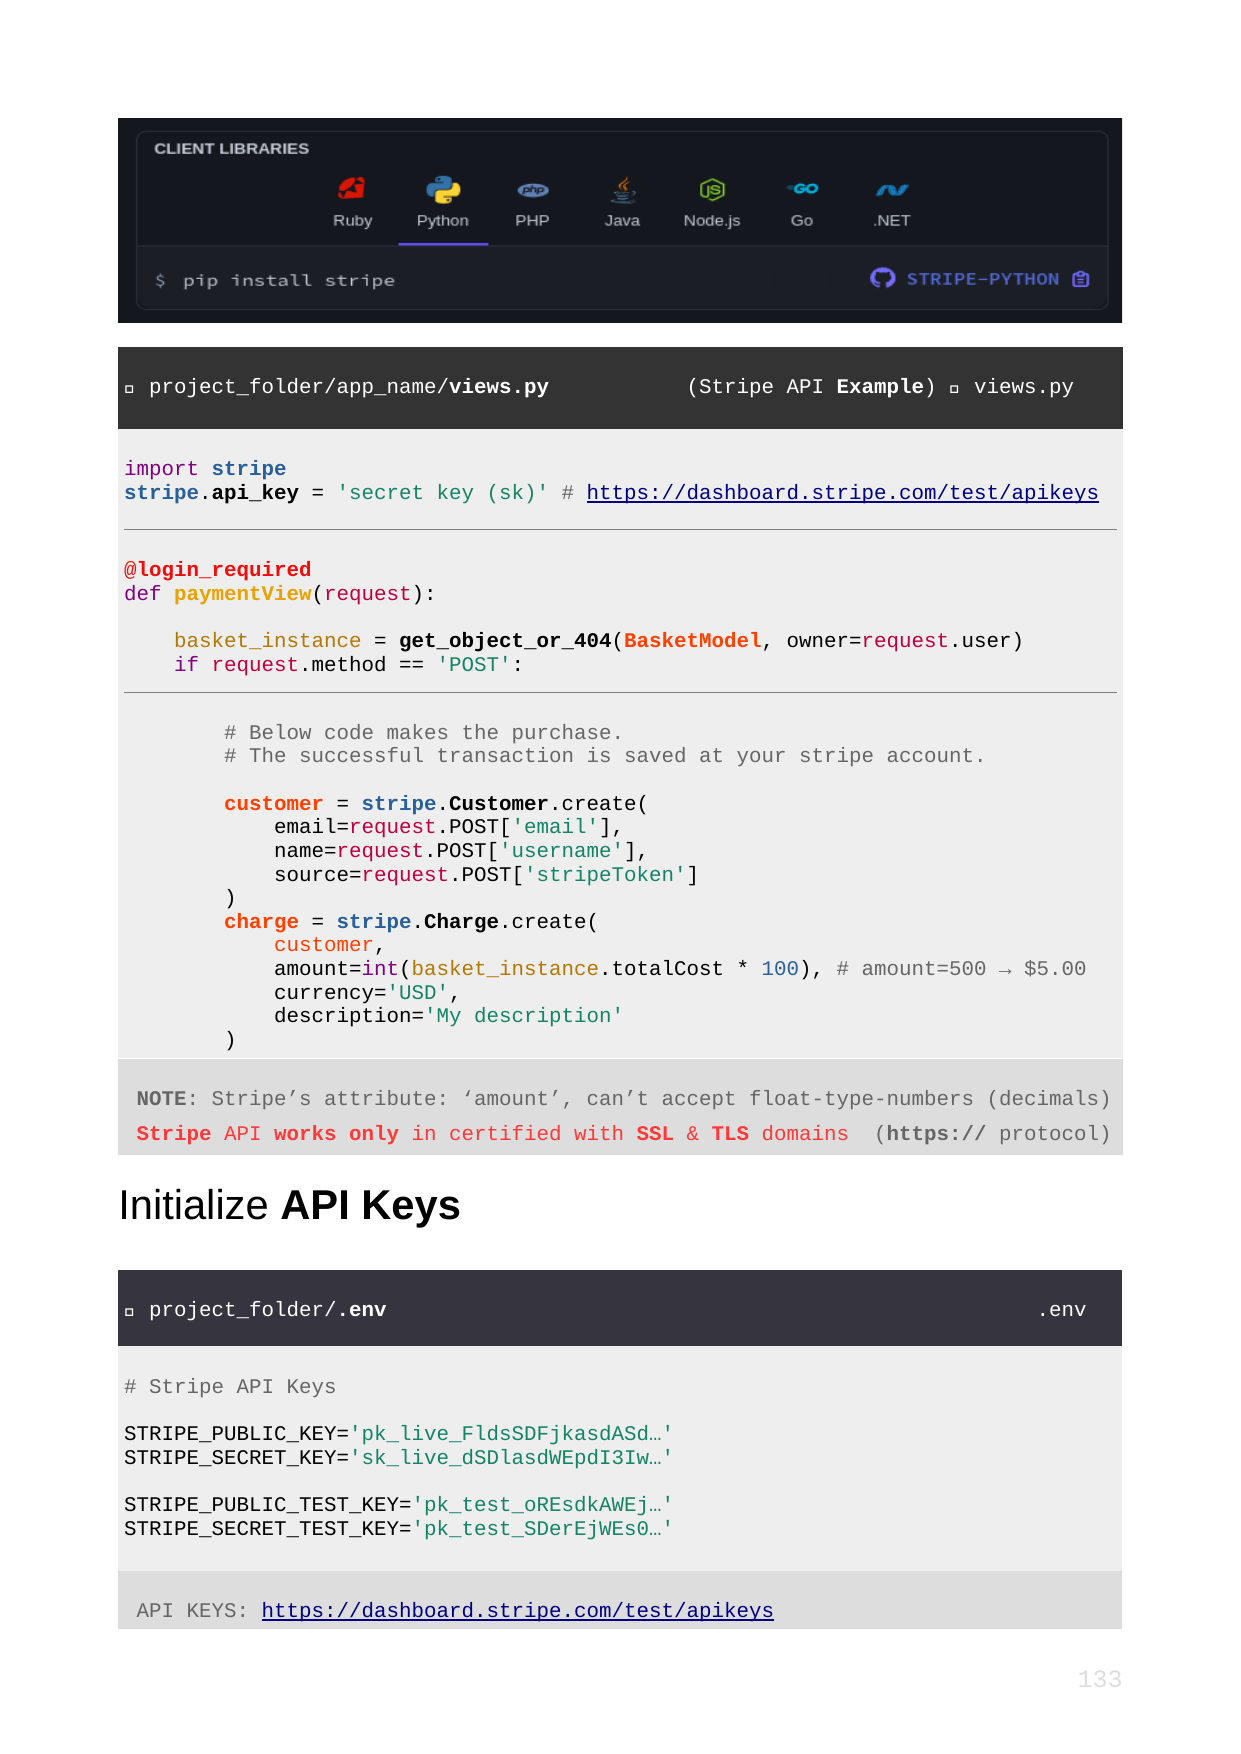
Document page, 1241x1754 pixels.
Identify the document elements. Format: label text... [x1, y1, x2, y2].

table_header 📝 project_folder/app_name/views.py (Stripe API Example) 🐍 views.py [118, 347, 1123, 429]
table_cell import stripe stripe.api_key = 'secret key (sk)' # https://dashboard.stripe.com/test/apikeys @login_required def paymentView(request): basket_instance = get_object_or_404(BasketModel, owner=request.user) if request.method == 'POST': # Below code makes the purchase. # The successful transaction is saved at your stripe account. customer = stripe.Customer.create( email=request.POST['email'], name=request.POST['username'], source=request.POST['stripeToken'] ) charge = stripe.Charge.create( customer, amount=int(basket_instance.totalCost * 100), # amount=500 → $5.00 currency='USD', description='My description' ) [118, 429, 1123, 1058]
table_header 📝 project_folder/.env .env [118, 1270, 1122, 1346]
table_cell NOTE: Stripe’s attribute: ‘amount’, can’t accept float-type-numbers (decimals) Stripe API works only in certified with SSL & TLS domains (https:// protocol) [118, 1059, 1123, 1155]
picture [118, 118, 1123, 323]
subtitle Initialize API Keys [118, 1181, 1122, 1229]
table_cell # Stripe API Keys STRIPE_PUBLIC_KEY='pk_live_FldsSDFjkasdASd…' STRIPE_SECRET_KEY='sk_live_dSDlasdWEpdI3Iw…' STRIPE_PUBLIC_TEST_KEY='pk_test_oREsdkAWEj…' STRIPE_SECRET_TEST_KEY='pk_test_SDerEjWEs0…' [118, 1346, 1122, 1571]
table_cell API KEYS: https://dashboard.stripe.com/test/apikeys [118, 1571, 1122, 1629]
